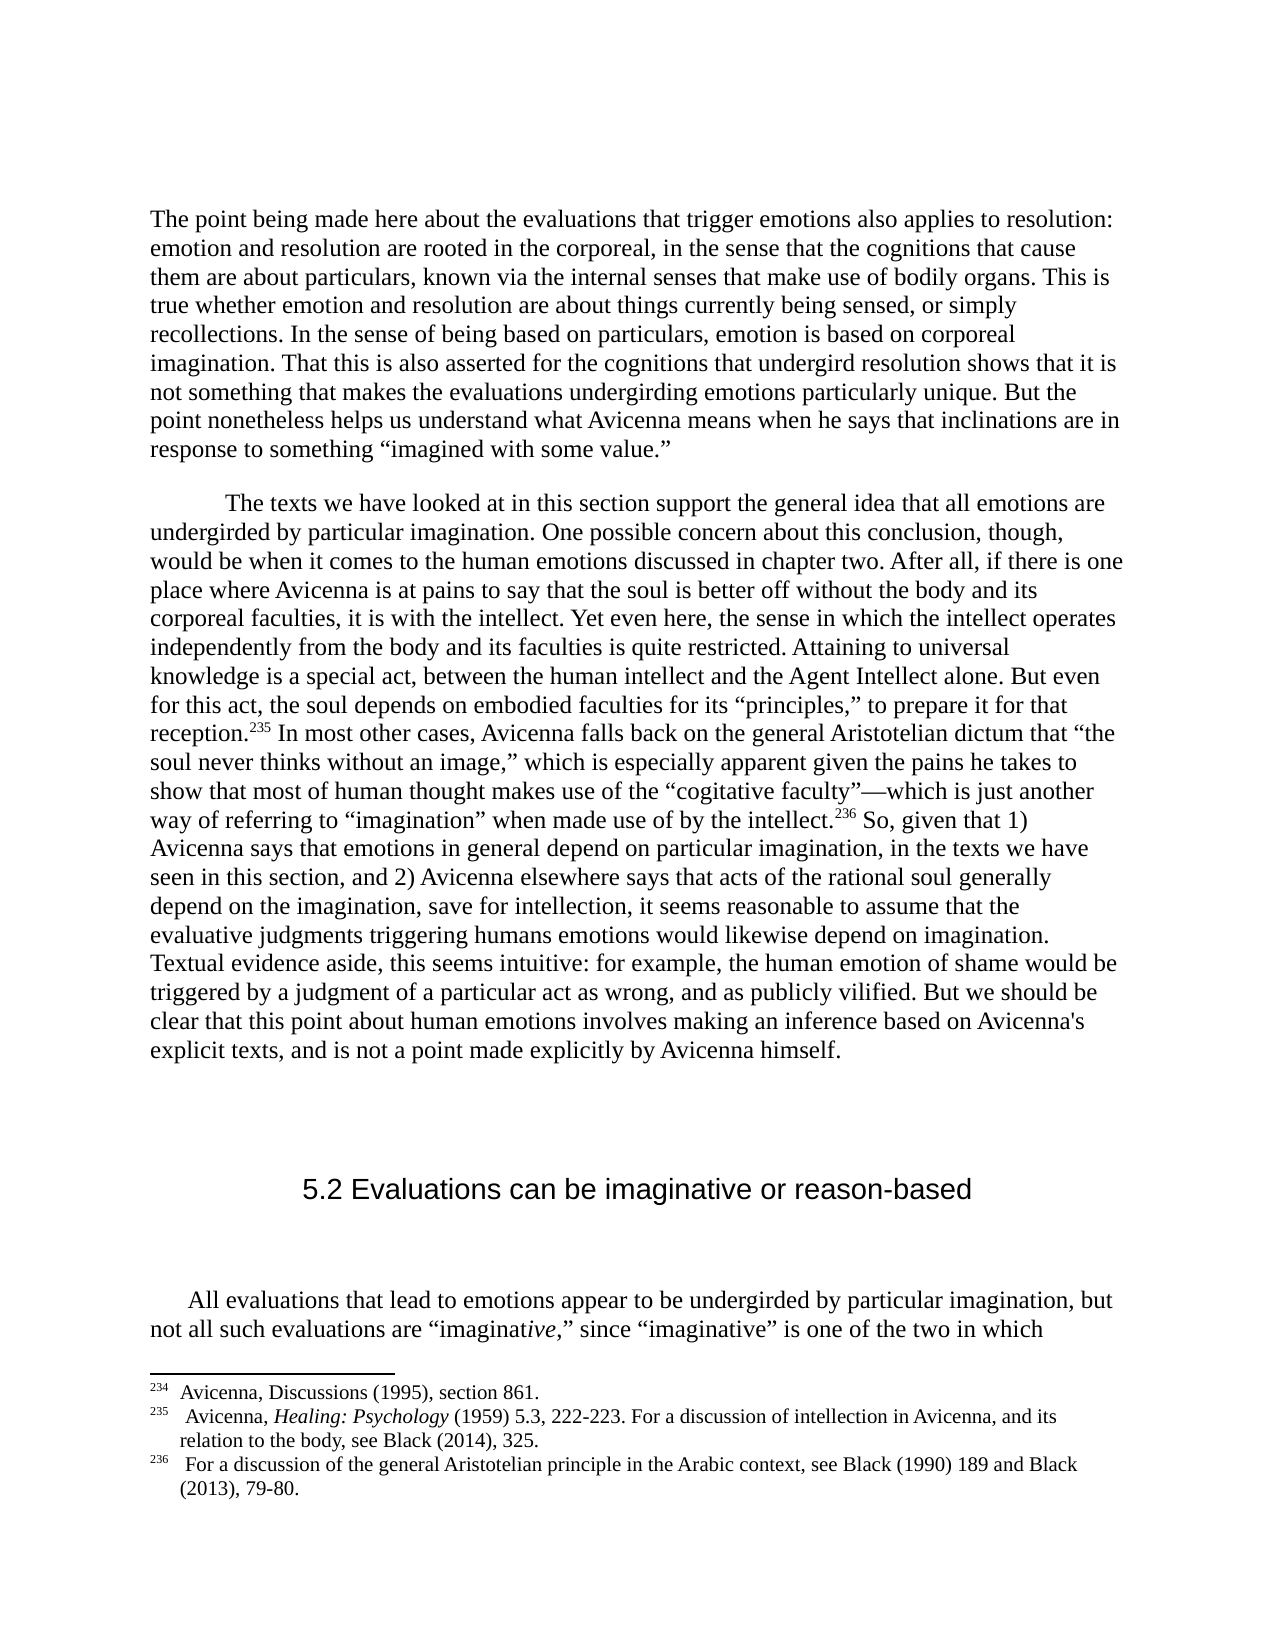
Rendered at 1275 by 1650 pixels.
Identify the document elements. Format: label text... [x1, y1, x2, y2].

text For a discussion of the general Aristotelian principle in the Arabic context, see Black (1990) 189 and Black (2013), 79-80. [150, 1452, 1125, 1500]
subtitle 5.2 Evaluations can be imaginative or reason-based [150, 1172, 1125, 1206]
text The texts we have looked at in this section support the general idea that all emotions are undergirded by particular imagination. One possible concern about this conclusion, though, would be when it comes to the human emotions discussed in chapter two. After all, if there is one place where Avicenna is at pains to say that the soul is better off without the body and its corporeal faculties, it is with the intellect. Yet even here, the sense in which the intellect operates independently from the body and its faculties is quite restricted. Attaining to universal knowledge is a special act, between the human intellect and the Agent Intellect alone. But even for this act, the soul depends on embodied faculties for its “principles,” to prepare it for that reception. In most other cases, Avicenna falls back on the general Aristotelian dictum that “the soul never thinks without an image,” which is especially apparent given the pains he takes to show that most of human thought makes use of the “cogitative faculty”—which is just another way of referring to “imagination” when made use of by the intellect. So, given that 1) Avicenna says that emotions in general depend on particular imagination, in the texts we have seen in this section, and 2) Avicenna elsewhere says that acts of the rational soul generally depend on the imagination, save for intellection, it seems reasonable to assume that the evaluative judgments triggering humans emotions would likewise depend on imagination. Textual evidence aside, this seems intuitive: for example, the human emotion of shame would be triggered by a judgment of a particular act as wrong, and as publicly vilified. But we should be clear that this point about human emotions involves making an inference based on Avicenna's explicit texts, and is not a point made explicitly by Avicenna himself. [150, 488, 1125, 1063]
text The point being made here about the evaluations that trigger emotions also applies to resolution: emotion and resolution are rooted in the corporeal, in the sense that the cognitions that cause them are about particulars, known via the internal senses that make use of bodily organs. This is true whether emotion and resolution are about things currently being sensed, or simply recollections. In the sense of being based on particulars, emotion is based on corporeal imagination. That this is also asserted for the cognitions that undergird resolution shows that it is not something that makes the evaluations undergirding emotions particularly unique. But the point nonetheless helps us understand what Avicenna means when he says that inclinations are in response to something “imagined with some value.” [150, 204, 1125, 463]
text Avicenna, Discussions (1995), section 861. [150, 1380, 1125, 1404]
text All evaluations that lead to emotions appear to be undergirded by particular imagination, but not all such evaluations are “imaginative,” since “imaginative” is one of the two in which [150, 1285, 1125, 1343]
text Avicenna, Healing: Psychology (1959) 5.3, 222-223. For a discussion of intellection in Avicenna, and its relation to the body, see Black (2014), 325. [150, 1404, 1125, 1452]
